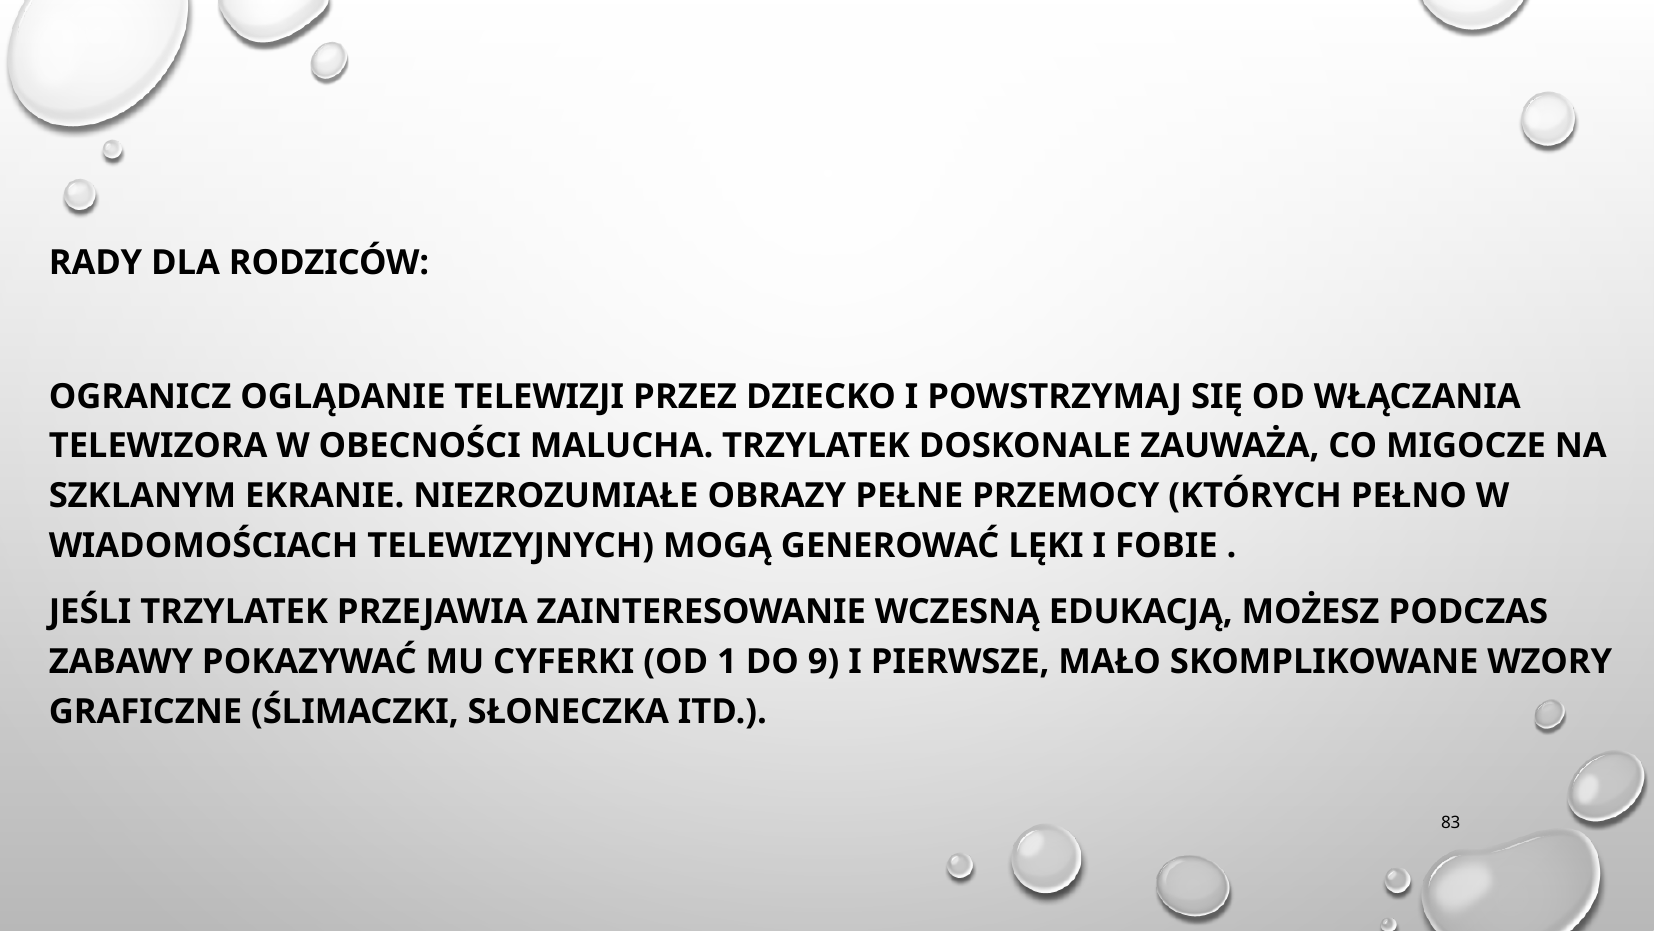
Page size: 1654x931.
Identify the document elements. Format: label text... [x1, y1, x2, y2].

list Rady dla rodziców: Ogranicz oglądanie telewizji przez dziecko i powstrzymaj się od włączania telewizora w obecności malucha. Trzylatek doskonale zauważa, co migocze na szklanym ekranie. Niezrozumiałe obrazy pełne przemocy (których pełno w wiadomościach telewizyjnych) mogą generować lęki i fobie . Jeśli trzylatek przejawia zainteresowanie wczesną edukacją, możesz podczas zabawy pokazywać mu cyferki (od 1 do 9) i pierwsze, mało skomplikowane wzory graficzne (ślimaczki, słoneczka itd.). [33, 224, 1654, 764]
text_box [1426, 798, 1530, 848]
